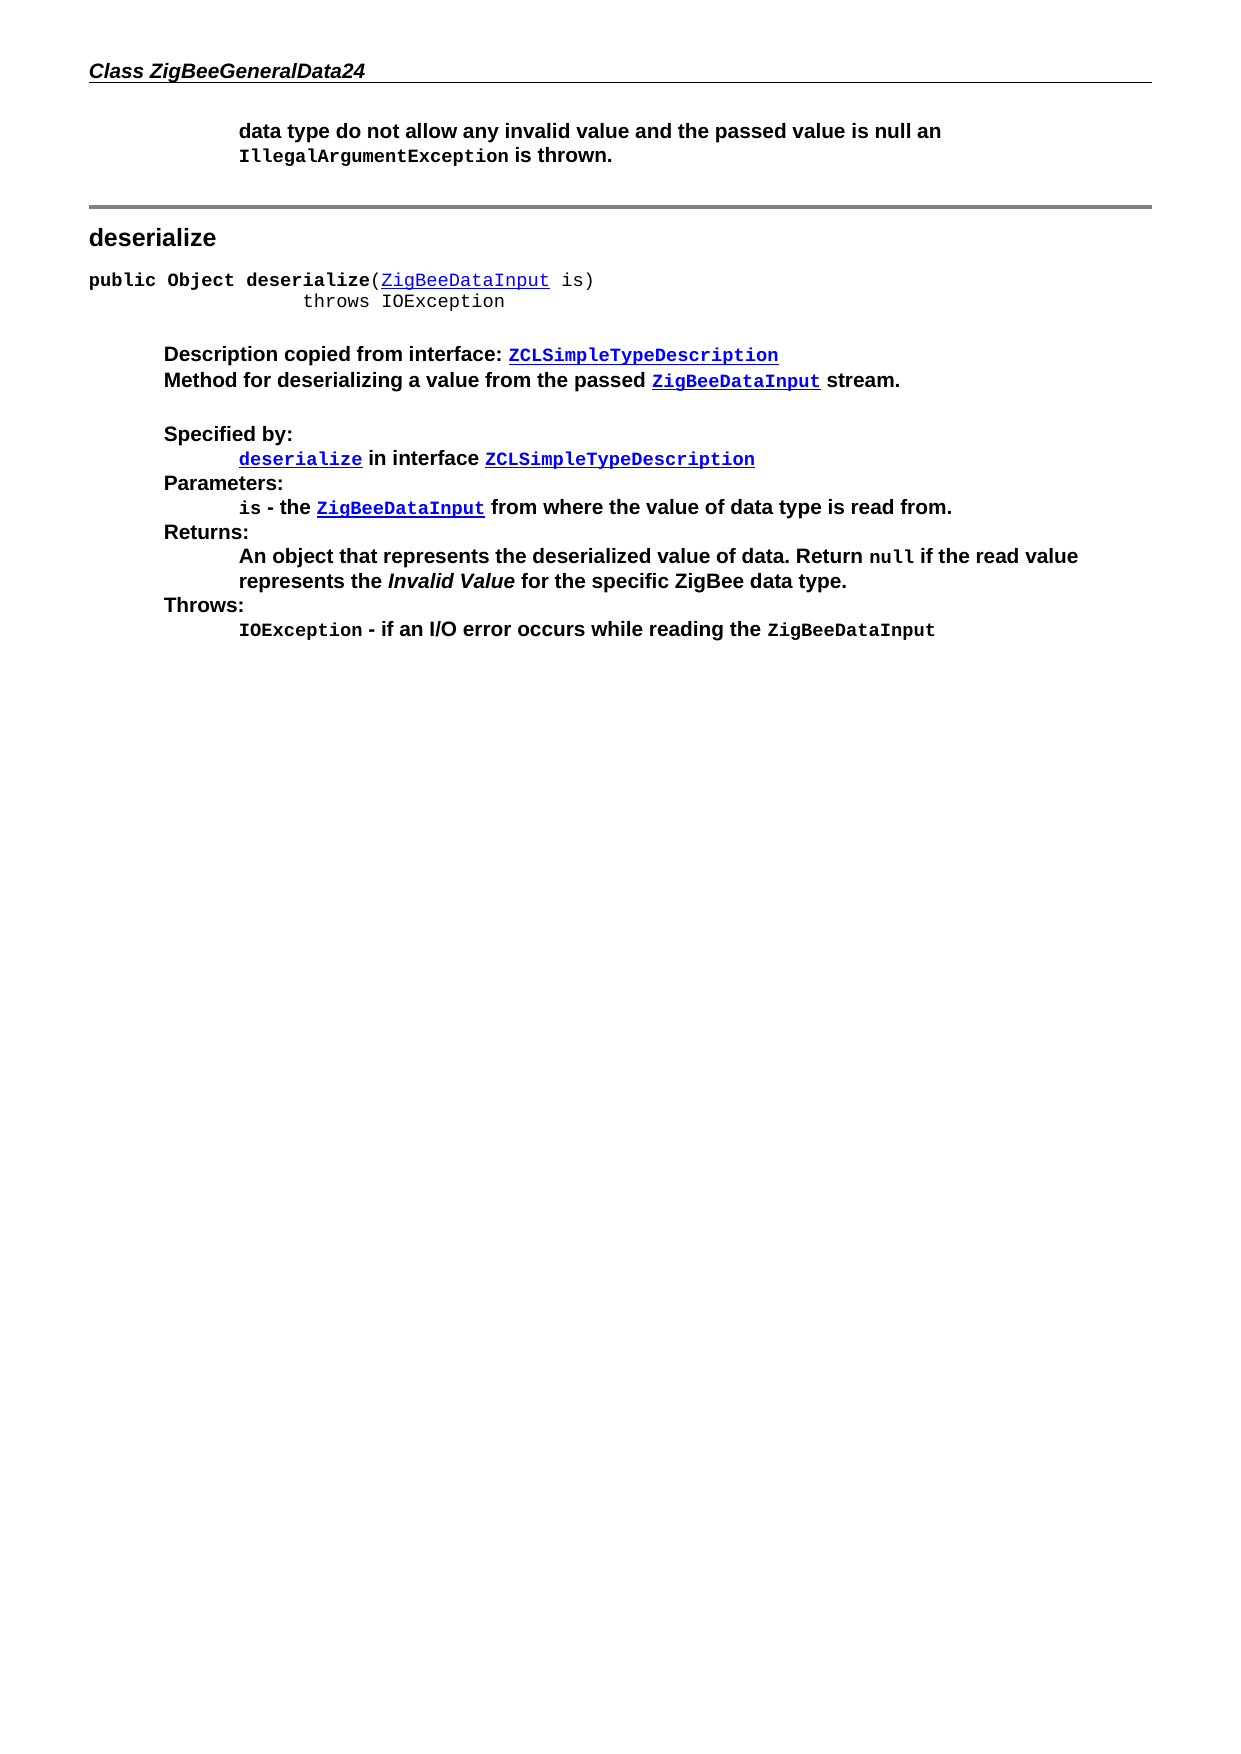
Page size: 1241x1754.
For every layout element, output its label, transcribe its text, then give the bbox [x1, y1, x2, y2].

text Throws: [163, 593, 1152, 617]
text Returns: [163, 520, 1152, 544]
text Description copied from interface: ZCLSimpleTypeDescription [163, 342, 1152, 367]
text data type do not allow any invalid value and the passed value is null an IllegalArgumentException is thrown. [238, 118, 1152, 168]
text IOException - if an I/O error occurs while reading the ZigBeeDataInput [238, 617, 1152, 642]
text deserialize in interface ZCLSimpleTypeDescription [238, 446, 1152, 471]
text An object that represents the deserialized value of data. Return null if the read value represents the Invalid Value for the specific ZigBee data type. [238, 544, 1152, 593]
text is - the ZigBeeDataInput from where the value of data type is read from. [238, 495, 1152, 520]
text Specified by: [163, 422, 1152, 446]
text Method for deserializing a value from the passed ZigBeeDataInput stream. [163, 367, 1152, 393]
text Parameters: [163, 471, 1152, 495]
text public Object deserialize(ZigBeeDataInput is) throws IOException [88, 271, 1152, 313]
